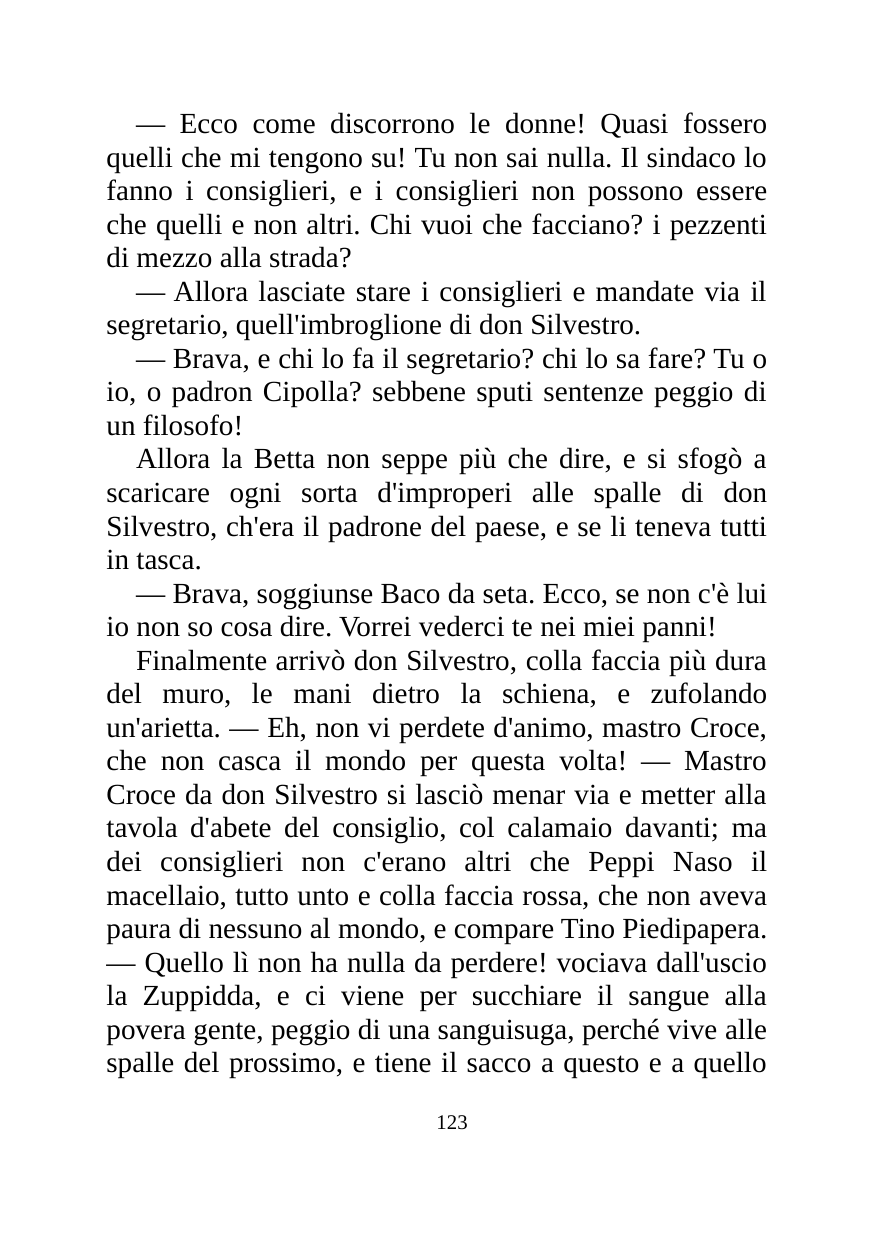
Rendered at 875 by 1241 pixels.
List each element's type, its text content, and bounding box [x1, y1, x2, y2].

text Allora la Betta non seppe più che dire, e si sfogò a scaricare ogni sorta d'improperi alle spalle di don Silvestro, ch'era il padrone del paese, e se li teneva tutti in tasca. [106, 442, 768, 576]
text Finalmente arrivò don Silvestro, colla faccia più dura del muro, le mani dietro la schiena, e zufolando un'arietta. — Eh, non vi perdete d'animo, mastro Croce, che non casca il mondo per questa volta! — Mastro Croce da don Silvestro si lasciò menar via e metter alla tavola d'abete del consiglio, col calamaio davanti; ma dei consiglieri non c'erano altri che Peppi Naso il macellaio, tutto unto e colla faccia rossa, che non aveva paura di nessuno al mondo, e compare Tino Piedipapera. — Quello lì non ha nulla da perdere! vociava dall'uscio la Zuppidda, e ci viene per succhiare il sangue alla povera gente, peggio di una sanguisuga, perché vive alle spalle del prossimo, e tiene il sacco a questo e a quello [106, 643, 768, 1079]
text — Allora lasciate stare i consiglieri e mandate via il segretario, quell'imbroglione di don Silvestro. [106, 274, 768, 341]
text — Ecco come discorrono le donne! Quasi fossero quelli che mi tengono su! Tu non sai nulla. Il sindaco lo fanno i consiglieri, e i consiglieri non possono essere che quelli e non altri. Chi vuoi che facciano? i pezzenti di mezzo alla strada? [106, 106, 768, 274]
text — Brava, e chi lo fa il segretario? chi lo sa fare? Tu o io, o padron Cipolla? sebbene sputi sentenze peggio di un filosofo! [106, 341, 768, 442]
text — Brava, soggiunse Baco da seta. Ecco, se non c'è lui io non so cosa dire. Vorrei vederci te nei miei panni! [106, 576, 768, 643]
